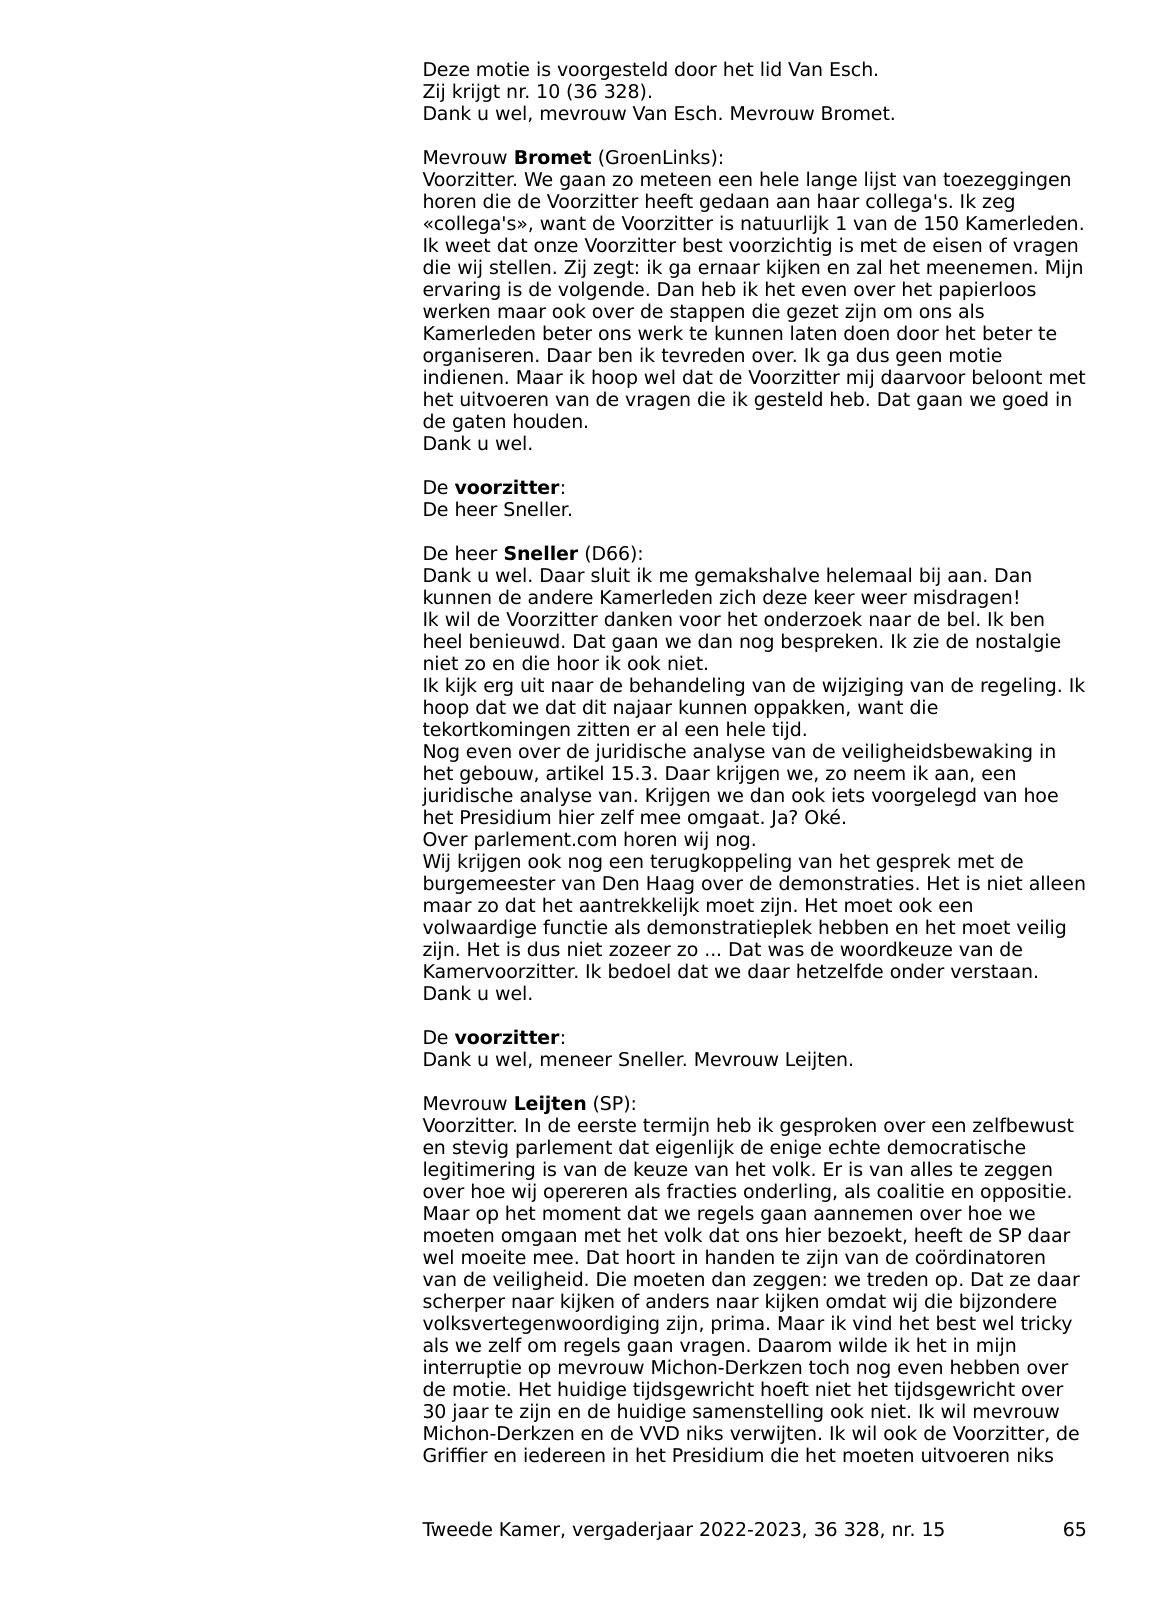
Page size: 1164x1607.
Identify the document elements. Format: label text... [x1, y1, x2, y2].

text Dank u wel. [422, 433, 1087, 455]
text Over parlement.com horen wij nog. [422, 829, 1087, 851]
text De heer Sneller (D66): [422, 543, 1087, 565]
text Zij krijgt nr. 10 (36 328). [422, 81, 1087, 103]
text Wij krijgen ook nog een terugkoppeling van het gesprek met de burgemeester van Den Haag over de demonstraties. Het is niet alleen maar zo dat het aantrekkelijk moet zijn. Het moet ook een volwaardige functie als demonstratieplek hebben en het moet veilig zijn. Het is dus niet zozeer zo ... Dat was de woordkeuze van de Kamervoorzitter. Ik bedoel dat we daar hetzelfde onder verstaan. [422, 851, 1087, 983]
text Dank u wel. Daar sluit ik me gemakshalve helemaal bij aan. Dan kunnen de andere Kamerleden zich deze keer weer misdragen! [422, 565, 1087, 609]
text Ik kijk erg uit naar de behandeling van de wijziging van de regeling. Ik hoop dat we dat dit najaar kunnen oppakken, want die tekortkomingen zitten er al een hele tijd. [422, 675, 1087, 741]
text Ik wil de Voorzitter danken voor het onderzoek naar de bel. Ik ben heel benieuwd. Dat gaan we dan nog bespreken. Ik zie de nostalgie niet zo en die hoor ik ook niet. [422, 609, 1087, 675]
text De voorzitter: [422, 477, 1087, 499]
text Deze motie is voorgesteld door het lid Van Esch. [422, 59, 1087, 81]
text Dank u wel, meneer Sneller. Mevrouw Leijten. [422, 1049, 1087, 1071]
text Nog even over de juridische analyse van de veiligheidsbewaking in het gebouw, artikel 15.3. Daar krijgen we, zo neem ik aan, een juridische analyse van. Krijgen we dan ook iets voorgelegd van hoe het Presidium hier zelf mee omgaat. Ja? Oké. [422, 741, 1087, 829]
text Dank u wel. [422, 983, 1087, 1005]
text Voorzitter. We gaan zo meteen een hele lange lijst van toezeggingen horen die de Voorzitter heeft gedaan aan haar collega's. Ik zeg «collega's», want de Voorzitter is natuurlijk 1 van de 150 Kamerleden. Ik weet dat onze Voorzitter best voorzichtig is met de eisen of vragen die wij stellen. Zij zegt: ik ga ernaar kijken en zal het meenemen. Mijn ervaring is de volgende. Dan heb ik het even over het papierloos werken maar ook over de stappen die gezet zijn om ons als Kamerleden beter ons werk te kunnen laten doen door het beter te organiseren. Daar ben ik tevreden over. Ik ga dus geen motie indienen. Maar ik hoop wel dat de Voorzitter mij daarvoor beloont met het uitvoeren van de vragen die ik gesteld heb. Dat gaan we goed in de gaten houden. [422, 169, 1087, 433]
text De voorzitter: [422, 1027, 1087, 1049]
text Mevrouw Bromet (GroenLinks): [422, 147, 1087, 169]
text Dank u wel, mevrouw Van Esch. Mevrouw Bromet. [422, 103, 1087, 125]
text Voorzitter. In de eerste termijn heb ik gesproken over een zelfbewust en stevig parlement dat eigenlijk de enige echte democratische legitimering is van de keuze van het volk. Er is van alles te zeggen over hoe wij opereren als fracties onderling, als coalitie en oppositie. Maar op het moment dat we regels gaan aannemen over hoe we moeten omgaan met het volk dat ons hier bezoekt, heeft de SP daar wel moeite mee. Dat hoort in handen te zijn van de coördinatoren van de veiligheid. Die moeten dan zeggen: we treden op. Dat ze daar scherper naar kijken of anders naar kijken omdat wij die bijzondere volksvertegenwoordiging zijn, prima. Maar ik vind het best wel tricky als we zelf om regels gaan vragen. Daarom wilde ik het in mijn interruptie op mevrouw Michon-Derkzen toch nog even hebben over de motie. Het huidige tijdsgewricht hoeft niet het tijdsgewricht over 30 jaar te zijn en de huidige samenstelling ook niet. Ik wil mevrouw Michon-Derkzen en de VVD niks verwijten. Ik wil ook de Voorzitter, de Griffier en iedereen in het Presidium die het moeten uitvoeren niks [422, 1115, 1087, 1467]
text Mevrouw Leijten (SP): [422, 1093, 1087, 1115]
text De heer Sneller. [422, 499, 1087, 521]
